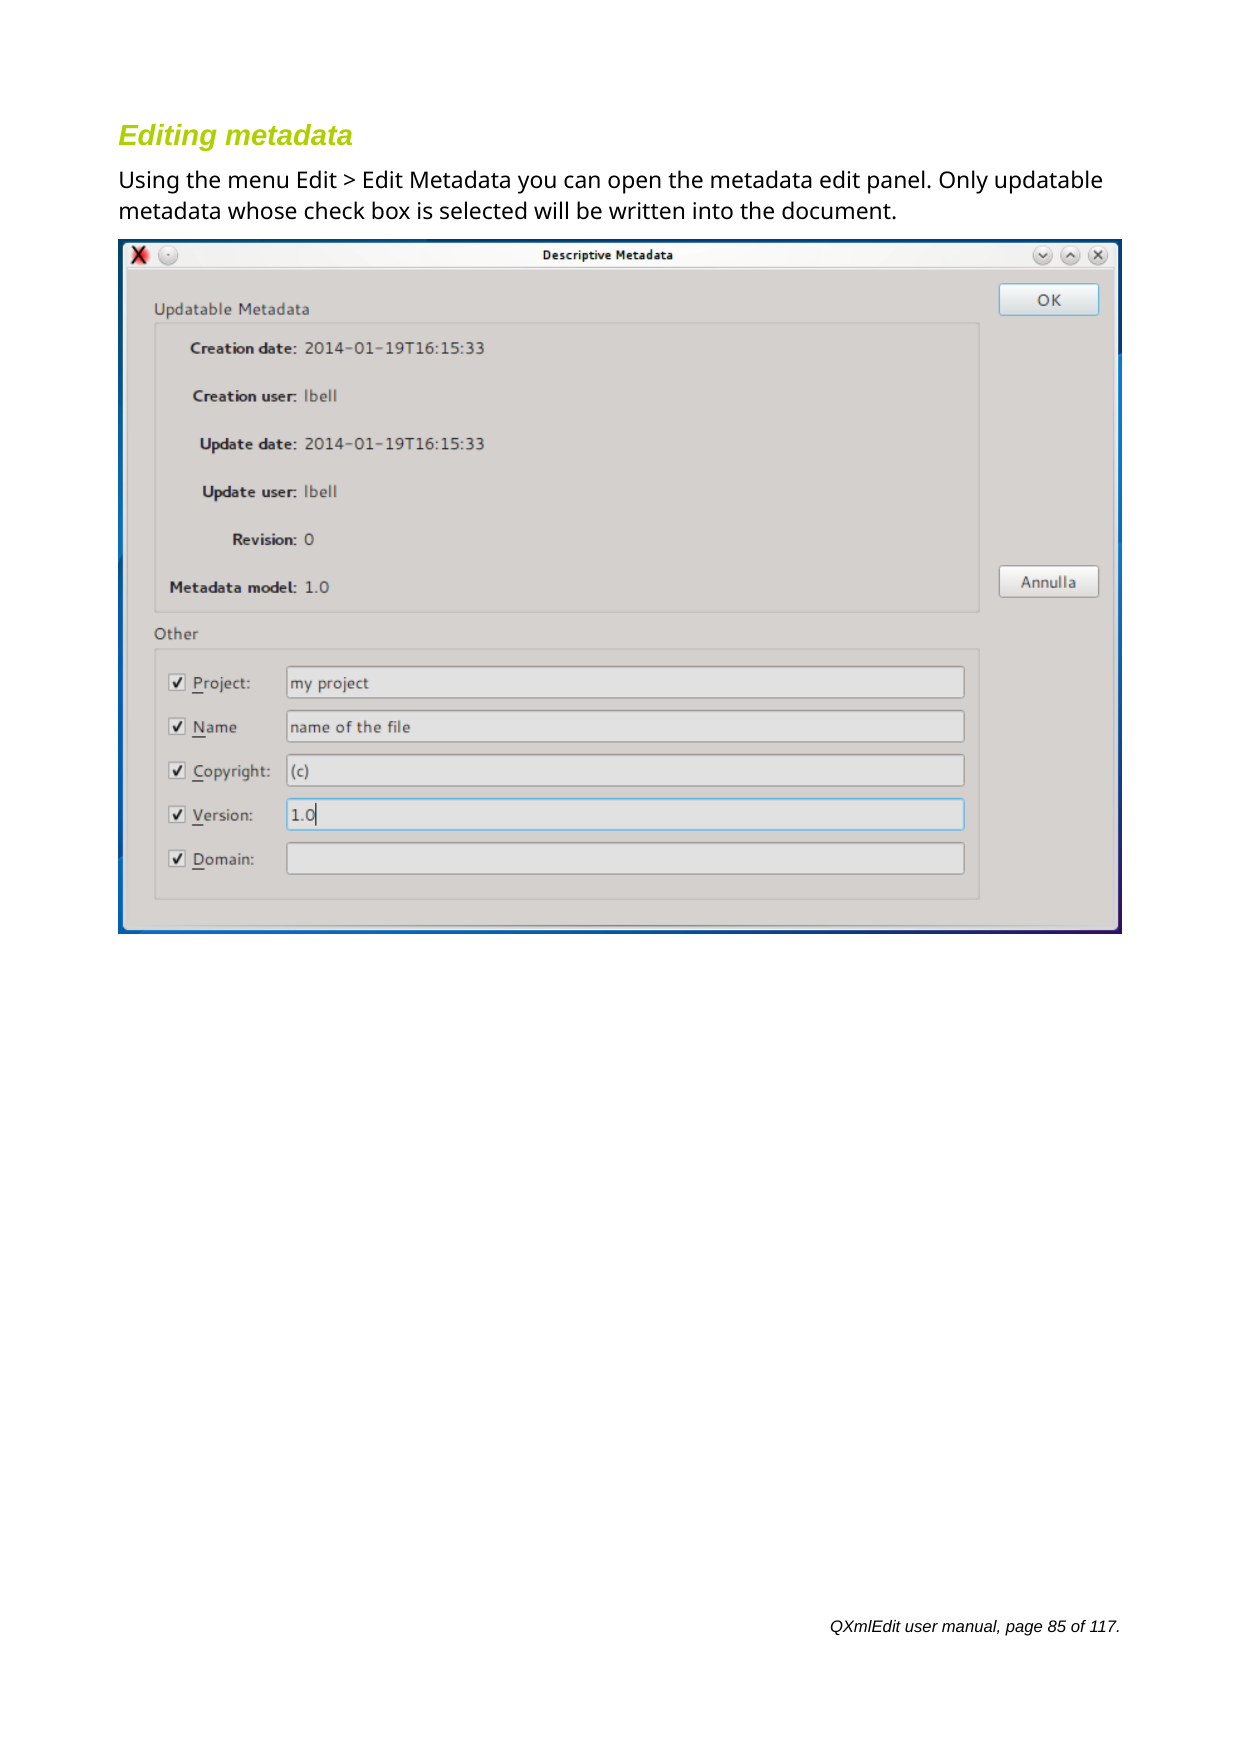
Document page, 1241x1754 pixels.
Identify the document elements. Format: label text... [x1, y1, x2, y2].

picture [118, 239, 1122, 934]
text Using the menu Edit > Edit Metadata you can open the metadata edit panel. Only updatable metadata whose check box is selected will be written into the document. [118, 164, 1122, 227]
subtitle Editing metadata [118, 118, 1122, 152]
